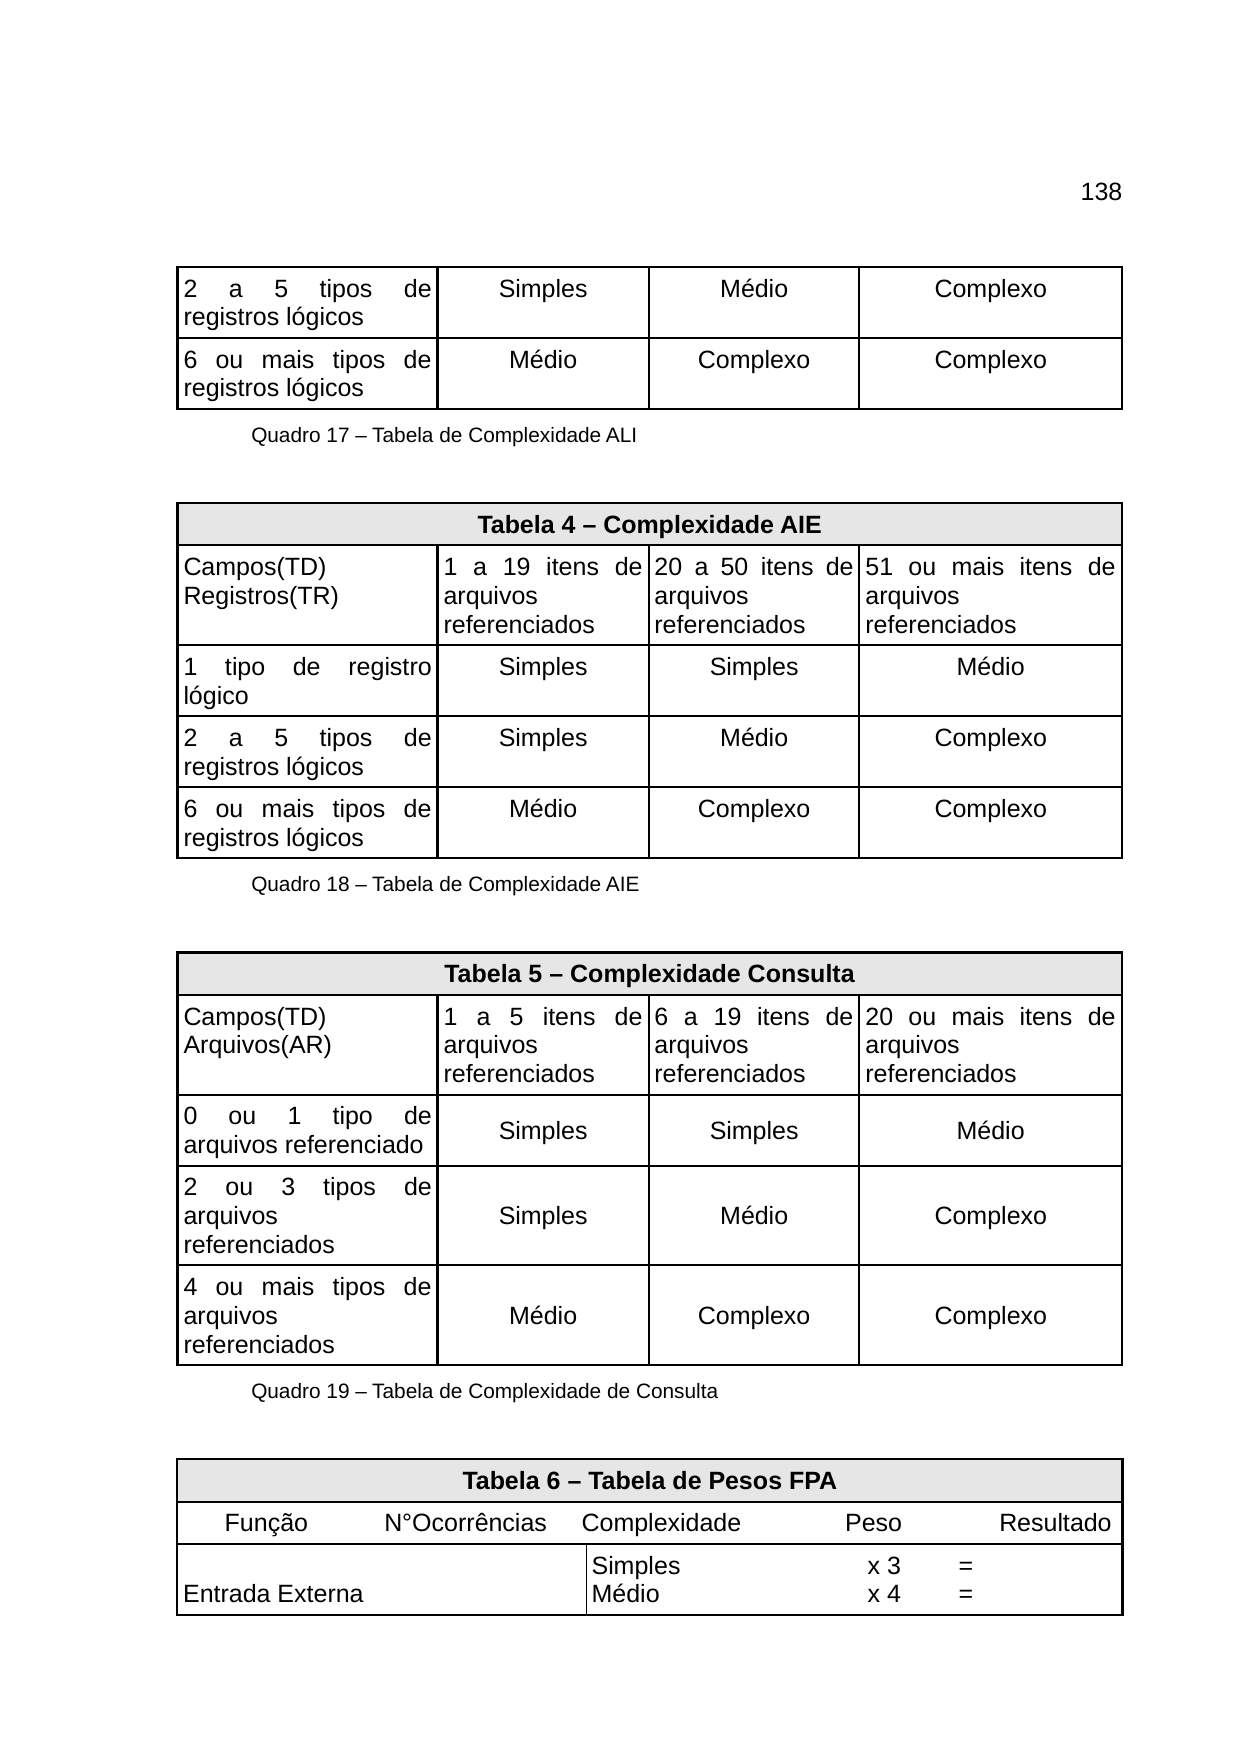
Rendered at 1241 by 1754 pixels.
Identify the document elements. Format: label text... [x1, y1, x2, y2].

table_cell 51 ou mais itens de arquivos referenciados [860, 546, 1121, 644]
table_cell 6 ou mais tipos de registros lógicos [179, 339, 436, 408]
table_cell Simples [439, 717, 648, 786]
table_cell Simples [439, 268, 648, 337]
table_cell Médio [439, 339, 648, 408]
table_cell 6 a 19 itens de arquivos referenciados [650, 996, 858, 1093]
table_cell = = [953, 1545, 1121, 1614]
table_cell Entrada Externa [178, 1545, 586, 1614]
table_header Tabela 5 – Complexidade Consulta [179, 954, 1121, 994]
table_cell 1 tipo de registro lógico [179, 646, 436, 715]
table_cell Simples [439, 646, 648, 715]
table_cell 4 ou mais tipos de arquivos referenciados [179, 1266, 436, 1364]
table_cell Complexo [860, 1167, 1121, 1264]
text Quadro 18 – Tabela de Complexidade AIE [177, 872, 1122, 896]
table_cell 0 ou 1 tipo de arquivos referenciado [179, 1096, 436, 1164]
table_cell Médio [650, 1167, 858, 1264]
table_cell Complexo [650, 788, 858, 857]
table_cell Médio [860, 1096, 1121, 1164]
table_cell Médio [650, 717, 858, 786]
table_cell Complexo [860, 788, 1121, 857]
table_cell 1 a 5 itens de arquivos referenciados [439, 996, 648, 1093]
table_cell 20 a 50 itens de arquivos referenciados [650, 546, 858, 644]
table_header Tabela 6 – Tabela de Pesos FPA [178, 1460, 1121, 1501]
table_cell Função N°Ocorrências Complexidade Peso Resultado [178, 1503, 1121, 1543]
table_cell Simples [650, 1096, 858, 1164]
table_cell Médio [439, 788, 648, 857]
table_cell 1 a 19 itens de arquivos referenciados [439, 546, 648, 644]
table_cell Médio [860, 646, 1121, 715]
table_cell Simples x 3 Médio x 4 [587, 1545, 953, 1614]
table_cell Médio [439, 1266, 648, 1364]
table_cell Complexo [860, 1266, 1121, 1364]
table_cell Complexo [650, 1266, 858, 1364]
table_cell Simples [439, 1096, 648, 1164]
table_cell Simples [650, 646, 858, 715]
table_cell Simples [439, 1167, 648, 1264]
text Quadro 19 – Tabela de Complexidade de Consulta [177, 1379, 1122, 1403]
table_cell 6 ou mais tipos de registros lógicos [179, 788, 436, 857]
table_cell 2 ou 3 tipos de arquivos referenciados [179, 1167, 436, 1264]
table_cell Campos(TD) Arquivos(AR) [179, 996, 436, 1093]
table_cell 20 ou mais itens de arquivos referenciados [860, 996, 1121, 1093]
table_header Tabela 4 – Complexidade AIE [179, 504, 1121, 544]
table_cell Complexo [860, 268, 1121, 337]
table_cell 2 a 5 tipos de registros lógicos [179, 717, 436, 786]
table_cell Médio [650, 268, 858, 337]
table_cell Complexo [650, 339, 858, 408]
table_cell Complexo [860, 717, 1121, 786]
table_cell Complexo [860, 339, 1121, 408]
text Quadro 17 – Tabela de Complexidade ALI [177, 422, 1122, 446]
table_cell 2 a 5 tipos de registros lógicos [179, 268, 436, 337]
table_cell Campos(TD) Registros(TR) [179, 546, 436, 644]
